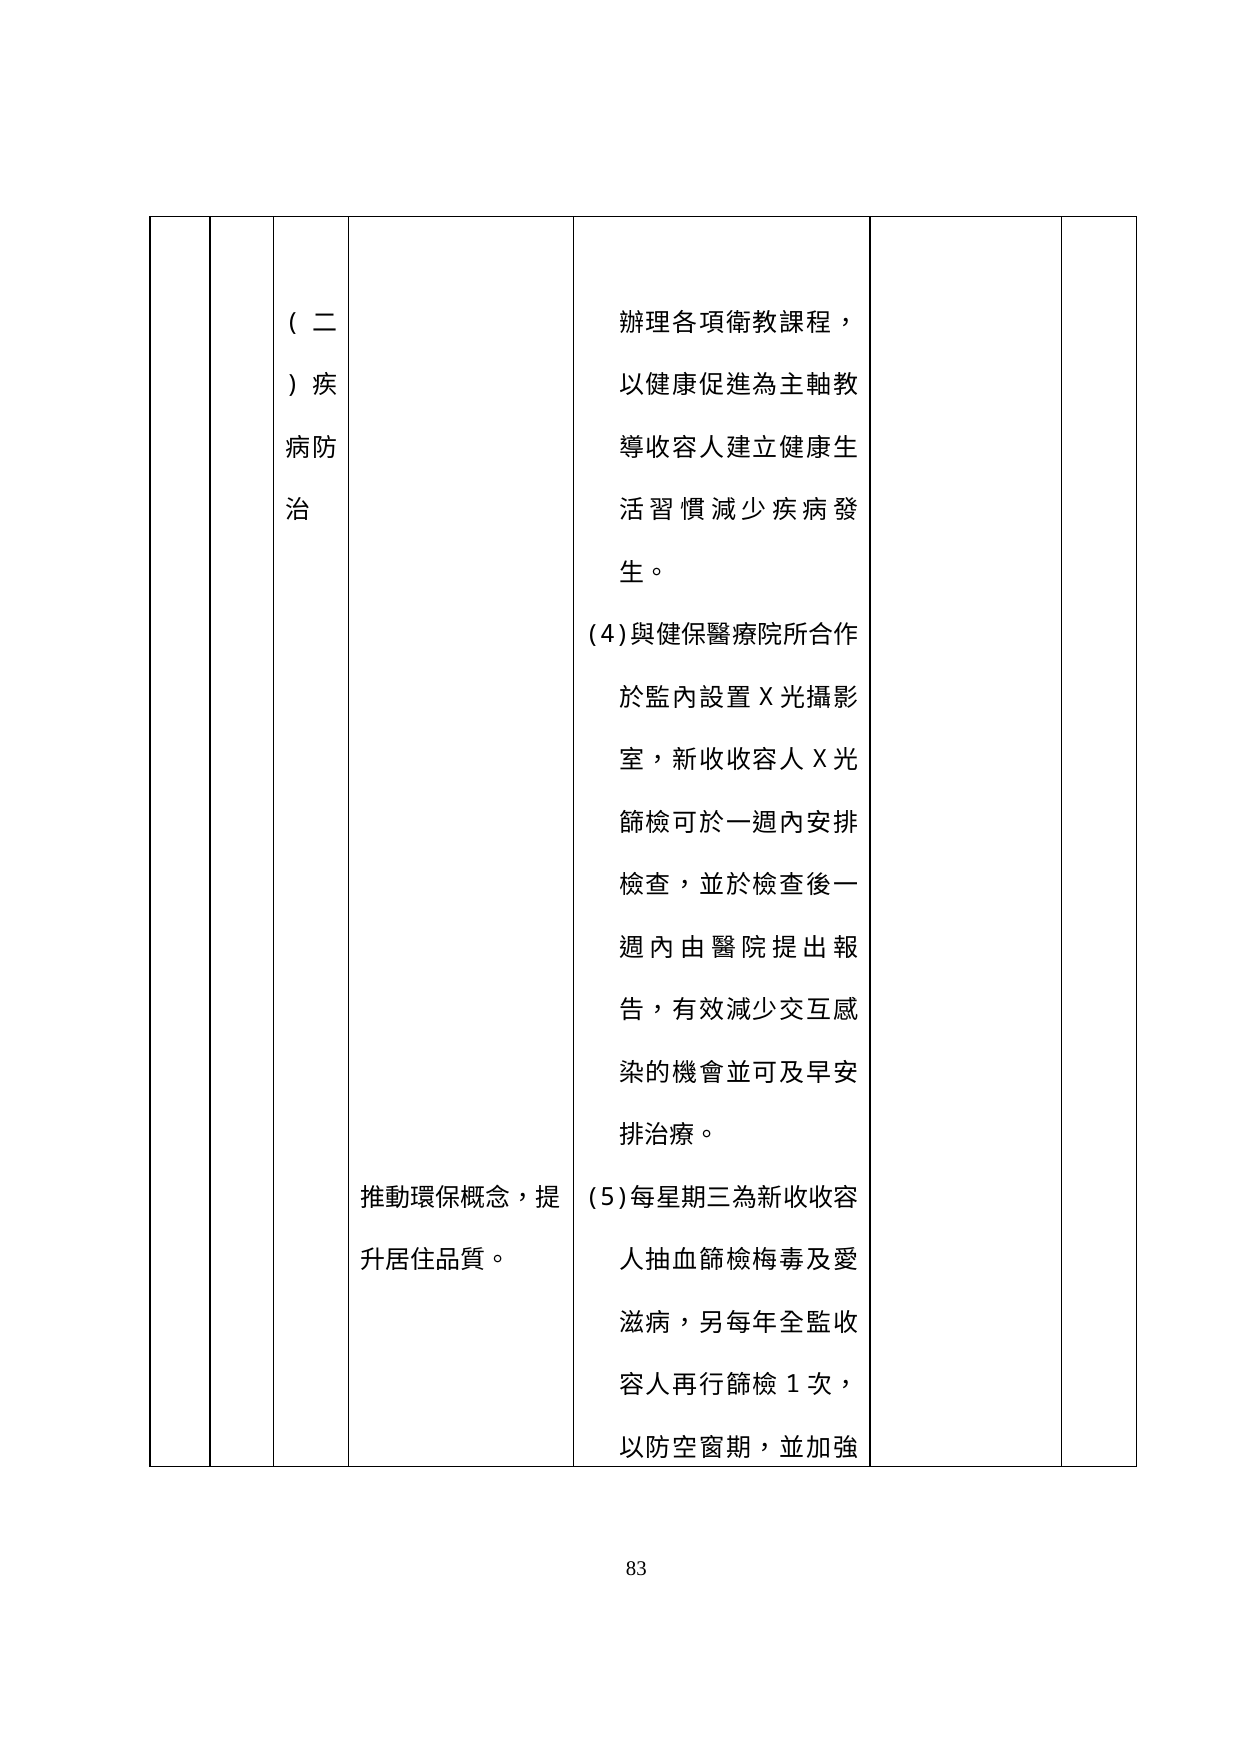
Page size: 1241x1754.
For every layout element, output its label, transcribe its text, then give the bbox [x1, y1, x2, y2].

table_cell [151, 217, 209, 1466]
table_cell (二)疾病防治 [274, 217, 348, 1466]
table_cell 推動環保概念，提升居住品質。 [349, 217, 573, 1466]
table_cell [1062, 217, 1136, 1466]
table_cell [211, 217, 273, 1466]
table_cell 辦理各項衛教課程，以健康促進為主軸教導收容人建立健康生活習慣減少疾病發生。 (4)與健保醫療院所合作於監內設置X光攝影室，新收收容人X光篩檢可於一週內安排檢查，並於檢查後一週內由醫院提出報告，有效減少交互感染的機會並可及早安排治療。 (5)每星期三為新收收容人抽血篩檢梅毒及愛滋病，另每年全監收容人再行篩檢1次，以防空窗期，並加強 [574, 217, 869, 1466]
table_cell [871, 217, 1061, 1466]
